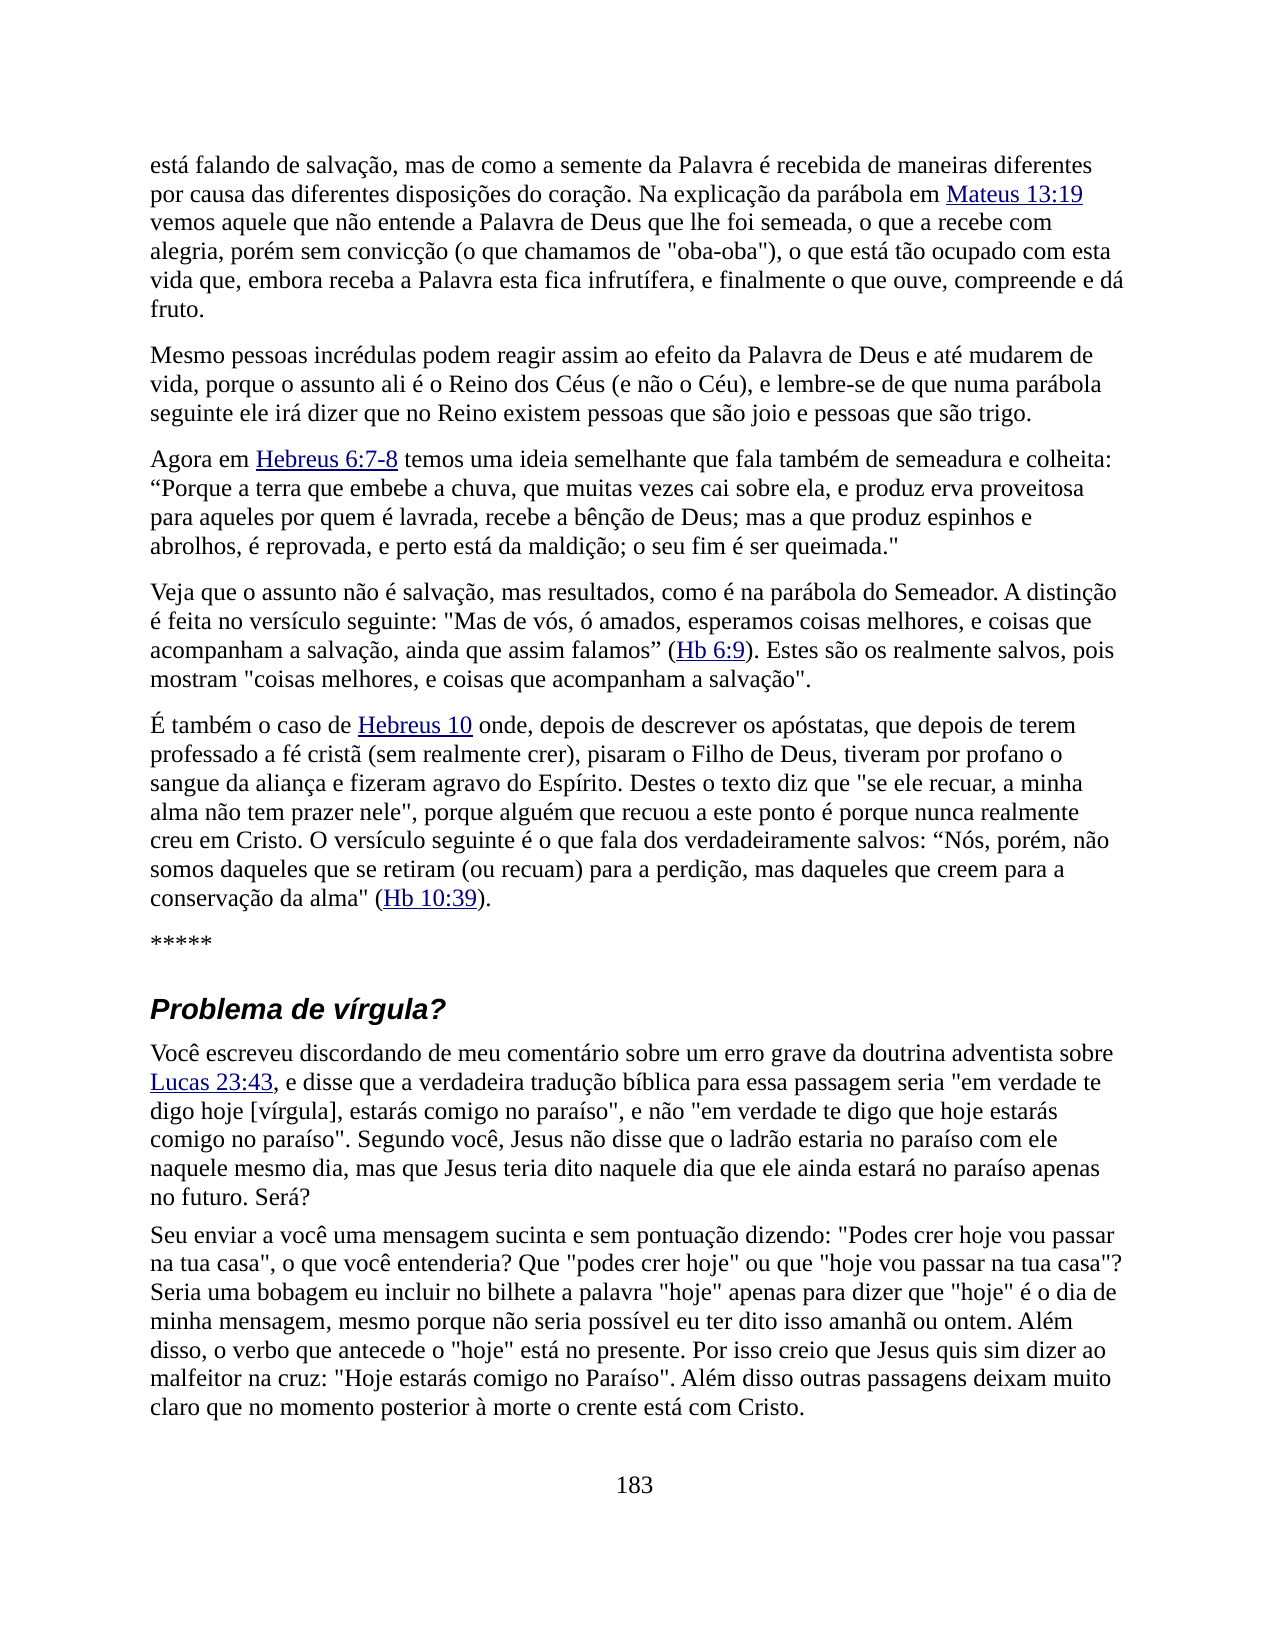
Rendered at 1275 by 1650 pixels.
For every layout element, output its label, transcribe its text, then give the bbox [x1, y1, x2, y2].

subtitle Problema de vírgula? [150, 992, 1125, 1026]
text Mesmo pessoas incrédulas podem reagir assim ao efeito da Palavra de Deus e até mudarem de vida, porque o assunto ali é o Reino dos Céus (e não o Céu), e lembre-se de que numa parábola seguinte ele irá dizer que no Reino existem pessoas que são joio e pessoas que são trigo. [150, 340, 1125, 427]
text Seu enviar a você uma mensagem sucinta e sem pontuação dizendo: "Podes crer hoje vou passar na tua casa", o que você entenderia? Que "podes crer hoje" ou que "hoje vou passar na tua casa"? Seria uma bobagem eu incluir no bilhete a palavra "hoje" apenas para dizer que "hoje" é o dia de minha mensagem, mesmo porque não seria possível eu ter dito isso amanhã ou ontem. Além disso, o verbo que antecede o "hoje" está no presente. Por isso creio que Jesus quis sim dizer ao malfeitor na cruz: "Hoje estarás comigo no Paraíso". Além disso outras passagens deixam muito claro que no momento posterior à morte o crente está com Cristo. [150, 1220, 1125, 1421]
text está falando de salvação, mas de como a semente da Palavra é recebida de maneiras diferentes por causa das diferentes disposições do coração. Na explicação da parábola em Mateus 13:19 vemos aquele que não entende a Palavra de Deus que lhe foi semeada, o que a recebe com alegria, porém sem convicção (o que chamamos de "oba-oba"), o que está tão ocupado com esta vida que, embora receba a Palavra esta fica infrutífera, e finalmente o que ouve, compreende e dá fruto. [150, 150, 1125, 322]
text Veja que o assunto não é salvação, mas resultados, como é na parábola do Semeador. A distinção é feita no versículo seguinte: "Mas de vós, ó amados, esperamos coisas melhores, e coisas que acompanham a salvação, ainda que assim falamos” (Hb 6:9). Estes são os realmente salvos, pois mostram "coisas melhores, e coisas que acompanham a salvação". [150, 577, 1125, 692]
text Você escreveu discordando de meu comentário sobre um erro grave da doutrina adventista sobre Lucas 23:43, e disse que a verdadeira tradução bíblica para essa passagem seria "em verdade te digo hoje [vírgula], estarás comigo no paraíso", e não "em verdade te digo que hoje estarás comigo no paraíso". Segundo você, Jesus não disse que o ladrão estaria no paraíso com ele naquele mesmo dia, mas que Jesus teria dito naquele dia que ele ainda estará no paraíso apenas no futuro. Será? [150, 1038, 1125, 1211]
text ***** [150, 929, 1125, 958]
text É também o caso de Hebreus 10 onde, depois de descrever os apóstatas, que depois de terem professado a fé cristã (sem realmente crer), pisaram o Filho de Deus, tiveram por profano o sangue da aliança e fizeram agravo do Espírito. Destes o texto diz que "se ele recuar, a minha alma não tem prazer nele", porque alguém que recuou a este ponto é porque nunca realmente creu em Cristo. O versículo seguinte é o que fala dos verdadeiramente salvos: “Nós, porém, não somos daqueles que se retiram (ou recuam) para a perdição, mas daqueles que creem para a conservação da alma" (Hb 10:39). [150, 710, 1125, 912]
text Agora em Hebreus 6:7-8 temos uma ideia semelhante que fala também de semeadura e colheita: “Porque a terra que embebe a chuva, que muitas vezes cai sobre ela, e produz erva proveitosa para aqueles por quem é lavrada, recebe a bênção de Deus; mas a que produz espinhos e abrolhos, é reprovada, e perto está da maldição; o seu fim é ser queimada." [150, 444, 1125, 559]
